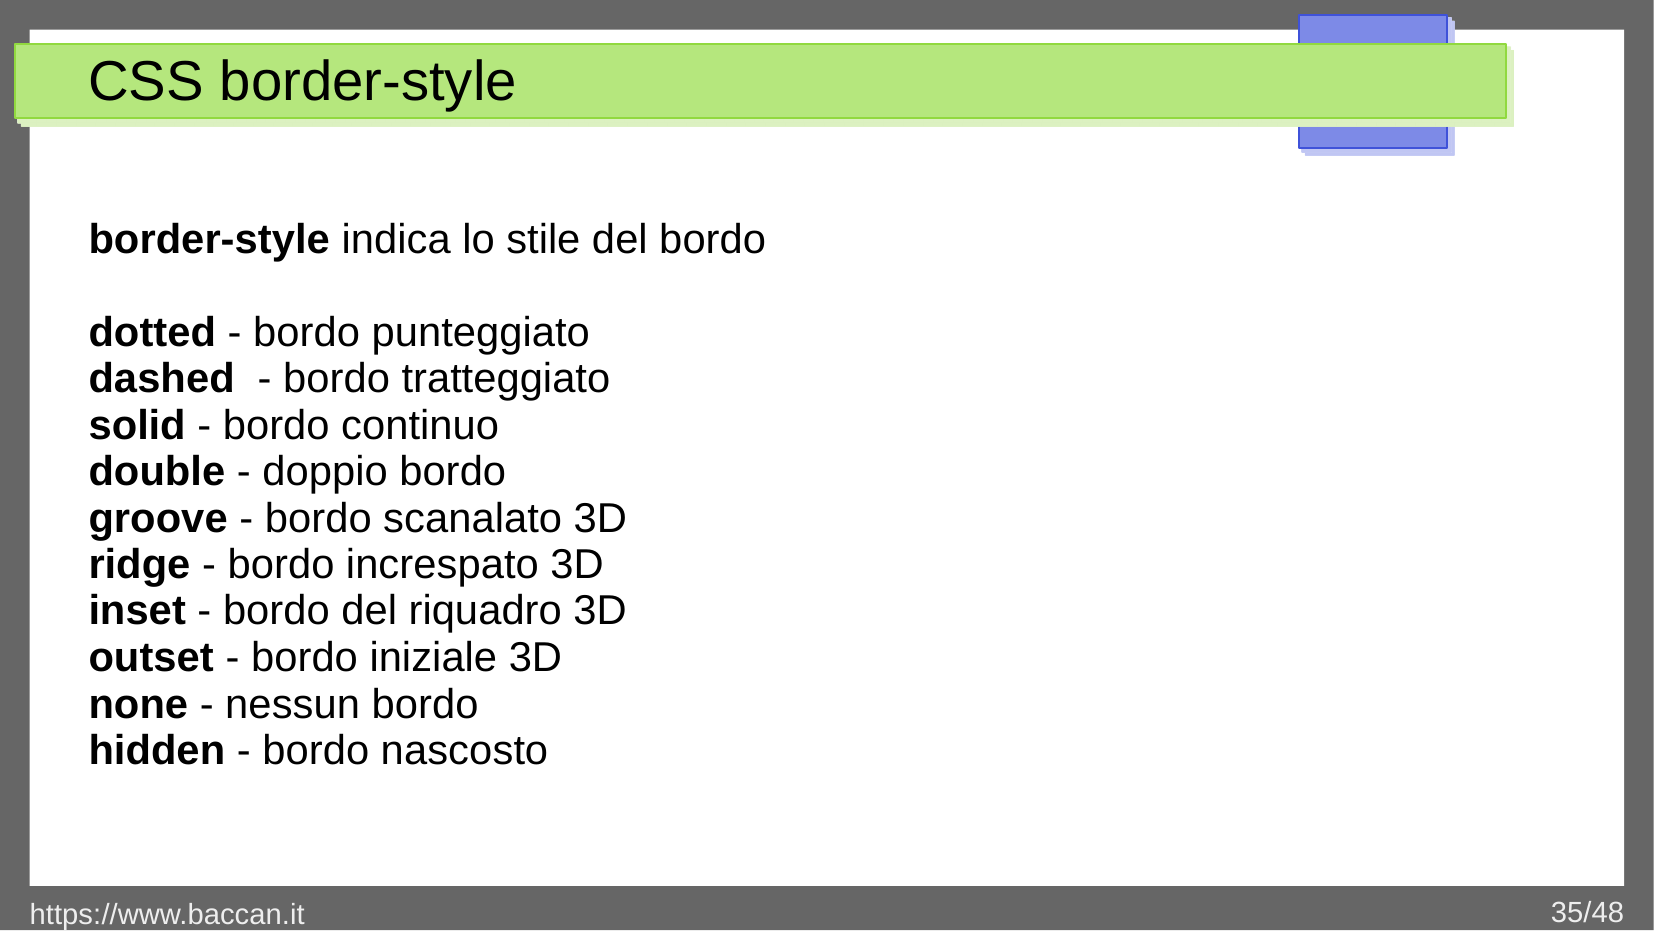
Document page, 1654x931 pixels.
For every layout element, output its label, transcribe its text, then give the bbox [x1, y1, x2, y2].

text_box border-style indica lo stile del bordo dotted - bordo punteggiato dashed - bordo tratteggiato solid - bordo continuo double - doppio bordo groove - bordo scanalato 3D ridge - bordo increspato 3D inset - bordo del riquadro 3D outset - bordo iniziale 3D none - nessun bordo hidden - bordo nascosto [88, 169, 1565, 820]
title CSS border-style [88, 44, 1506, 119]
